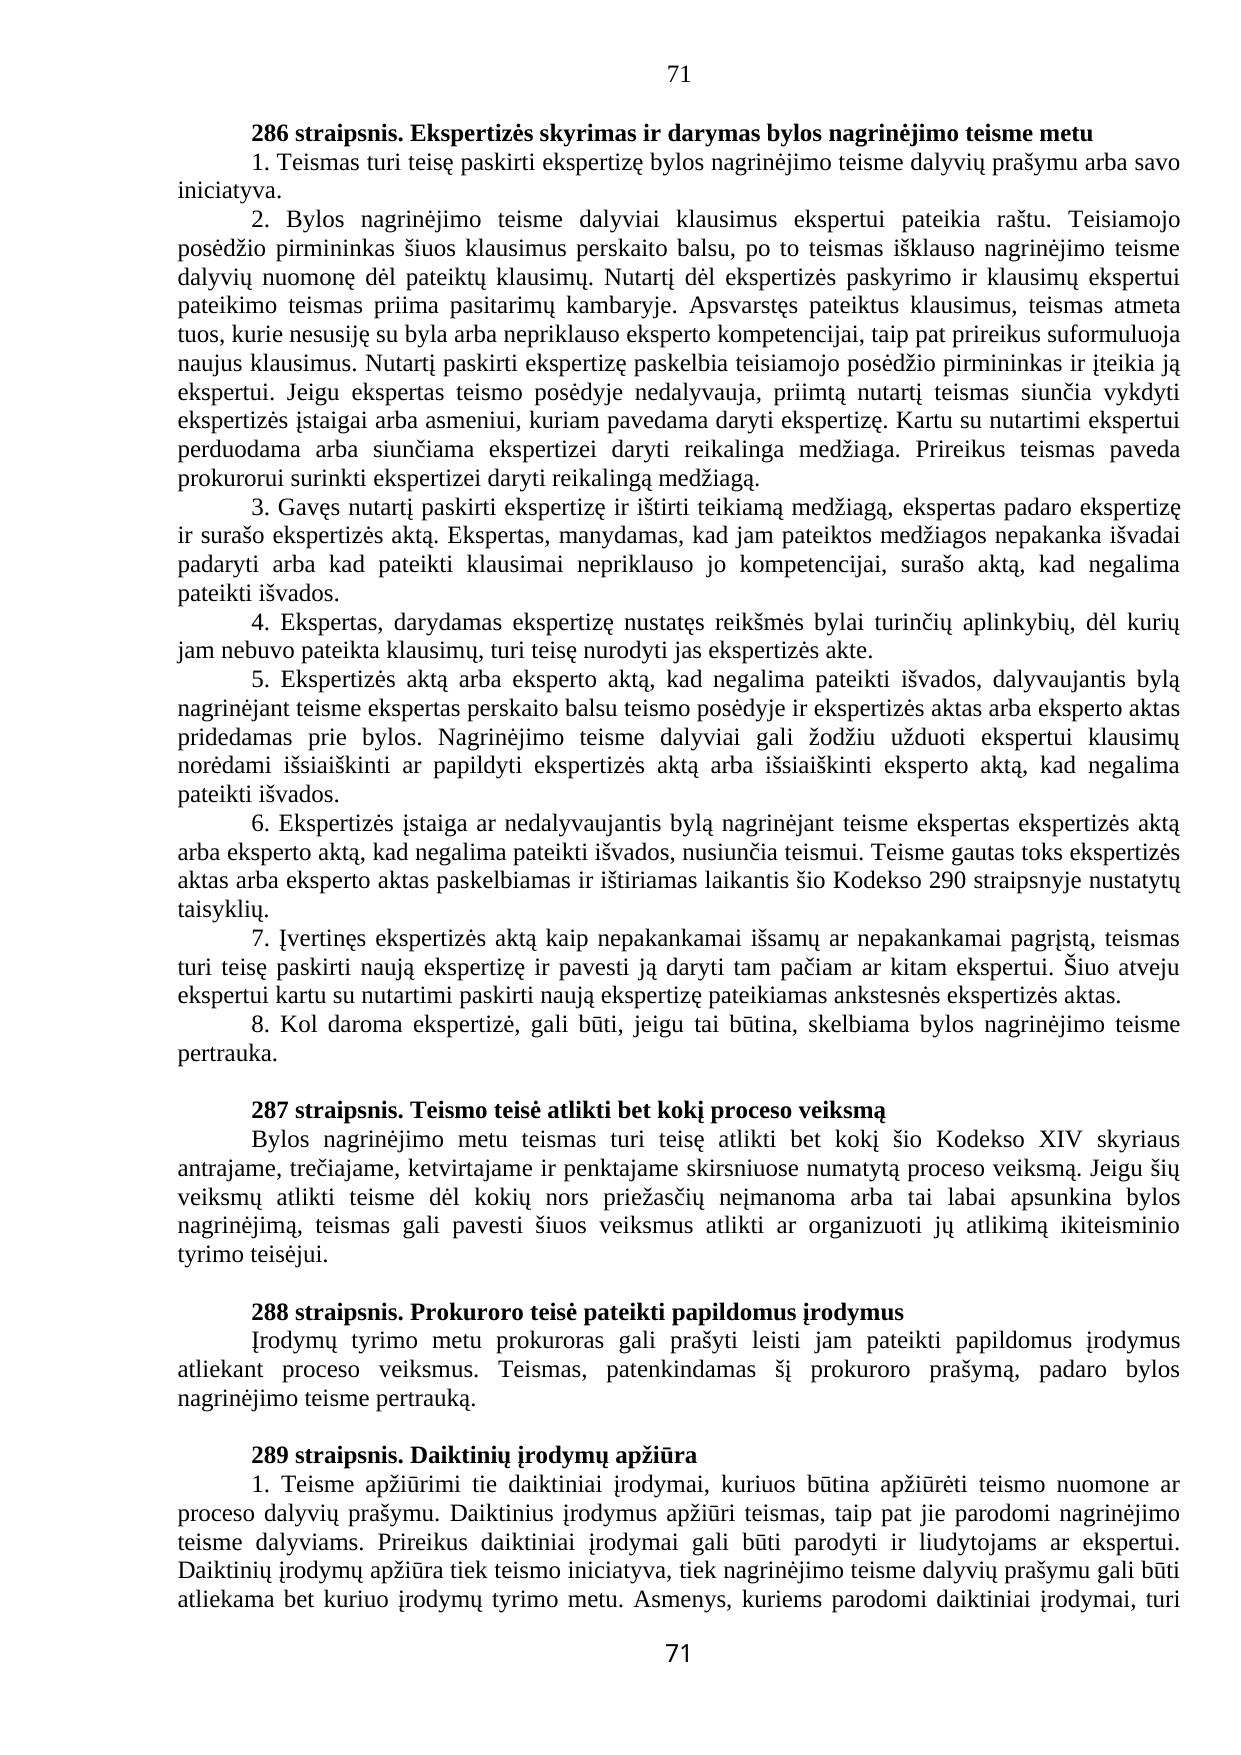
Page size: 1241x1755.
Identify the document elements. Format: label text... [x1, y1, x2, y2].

text 288 straipsnis. Prokuroro teisė pateikti papildomus įrodymus [177, 1297, 1181, 1326]
text 289 straipsnis. Daiktinių įrodymų apžiūra [177, 1441, 1181, 1469]
text Bylos nagrinėjimo metu teismas turi teisę atlikti bet kokį šio Kodekso XIV skyriaus antrajame, trečiajame, ketvirtajame ir penktajame skirsniuose numatytą proceso veiksmą. Jeigu šių veiksmų atlikti teisme dėl kokių nors priežasčių neįmanoma arba tai labai apsunkina bylos nagrinėjimą, teismas gali pavesti šiuos veiksmus atlikti ar organizuoti jų atlikimą ikiteisminio tyrimo teisėjui. [177, 1124, 1181, 1268]
text 1. Teismas turi teisę paskirti ekspertizę bylos nagrinėjimo teisme dalyvių prašymu arba savo iniciatyva. [177, 147, 1181, 204]
text 1. Teisme apžiūrimi tie daiktiniai įrodymai, kuriuos būtina apžiūrėti teismo nuomone ar proceso dalyvių prašymu. Daiktinius įrodymus apžiūri teismas, taip pat jie parodomi nagrinėjimo teisme dalyviams. Prireikus daiktiniai įrodymai gali būti parodyti ir liudytojams ar ekspertui. Daiktinių įrodymų apžiūra tiek teismo iniciatyva, tiek nagrinėjimo teisme dalyvių prašymu gali būti atliekama bet kuriuo įrodymų tyrimo metu. Asmenys, kuriems parodomi daiktiniai įrodymai, turi [177, 1469, 1181, 1613]
text 287 straipsnis. Teismo teisė atlikti bet kokį proceso veiksmą [177, 1096, 1181, 1124]
text Įrodymų tyrimo metu prokuroras gali prašyti leisti jam pateikti papildomus įrodymus atliekant proceso veiksmus. Teismas, patenkindamas šį prokuroro prašymą, padaro bylos nagrinėjimo teisme pertrauką. [177, 1326, 1181, 1412]
text 5. Ekspertizės aktą arba eksperto aktą, kad negalima pateikti išvados, dalyvaujantis bylą nagrinėjant teisme ekspertas perskaito balsu teismo posėdyje ir ekspertizės aktas arba eksperto aktas pridedamas prie bylos. Nagrinėjimo teisme dalyviai gali žodžiu užduoti ekspertui klausimų norėdami išsiaiškinti ar papildyti ekspertizės aktą arba išsiaiškinti eksperto aktą, kad negalima pateikti išvados. [177, 664, 1181, 808]
text 7. Įvertinęs ekspertizės aktą kaip nepakankamai išsamų ar nepakankamai pagrįstą, teismas turi teisę paskirti naują ekspertizę ir pavesti ją daryti tam pačiam ar kitam ekspertui. Šiuo atveju ekspertui kartu su nutartimi paskirti naują ekspertizę pateikiamas ankstesnės ekspertizės aktas. [177, 923, 1181, 1009]
text 2. Bylos nagrinėjimo teisme dalyviai klausimus ekspertui pateikia raštu. Teisiamojo posėdžio pirmininkas šiuos klausimus perskaito balsu, po to teismas išklauso nagrinėjimo teisme dalyvių nuomonę dėl pateiktų klausimų. Nutartį dėl ekspertizės paskyrimo ir klausimų ekspertui pateikimo teismas priima pasitarimų kambaryje. Apsvarstęs pateiktus klausimus, teismas atmeta tuos, kurie nesusiję su byla arba nepriklauso eksperto kompetencijai, taip pat prireikus suformuluoja naujus klausimus. Nutartį paskirti ekspertizę paskelbia teisiamojo posėdžio pirmininkas ir įteikia ją ekspertui. Jeigu ekspertas teismo posėdyje nedalyvauja, priimtą nutartį teismas siunčia vykdyti ekspertizės įstaigai arba asmeniui, kuriam pavedama daryti ekspertizę. Kartu su nutartimi ekspertui perduodama arba siunčiama ekspertizei daryti reikalinga medžiaga. Prireikus teismas paveda prokurorui surinkti ekspertizei daryti reikalingą medžiagą. [177, 204, 1181, 492]
text 6. Ekspertizės įstaiga ar nedalyvaujantis bylą nagrinėjant teisme ekspertas ekspertizės aktą arba eksperto aktą, kad negalima pateikti išvados, nusiunčia teismui. Teisme gautas toks ekspertizės aktas arba eksperto aktas paskelbiamas ir ištiriamas laikantis šio Kodekso 290 straipsnyje nustatytų taisyklių. [177, 808, 1181, 923]
text 4. Ekspertas, darydamas ekspertizę nustatęs reikšmės bylai turinčių aplinkybių, dėl kurių jam nebuvo pateikta klausimų, turi teisę nurodyti jas ekspertizės akte. [177, 607, 1181, 664]
text 3. Gavęs nutartį paskirti ekspertizę ir ištirti teikiamą medžiagą, ekspertas padaro ekspertizę ir surašo ekspertizės aktą. Ekspertas, manydamas, kad jam pateiktos medžiagos nepakanka išvadai padaryti arba kad pateikti klausimai nepriklauso jo kompetencijai, surašo aktą, kad negalima pateikti išvados. [177, 492, 1181, 607]
text 8. Kol daroma ekspertizė, gali būti, jeigu tai būtina, skelbiama bylos nagrinėjimo teisme pertrauka. [177, 1009, 1181, 1067]
text 286 straipsnis. Ekspertizės skyrimas ir darymas bylos nagrinėjimo teisme metu [251, 118, 1181, 147]
